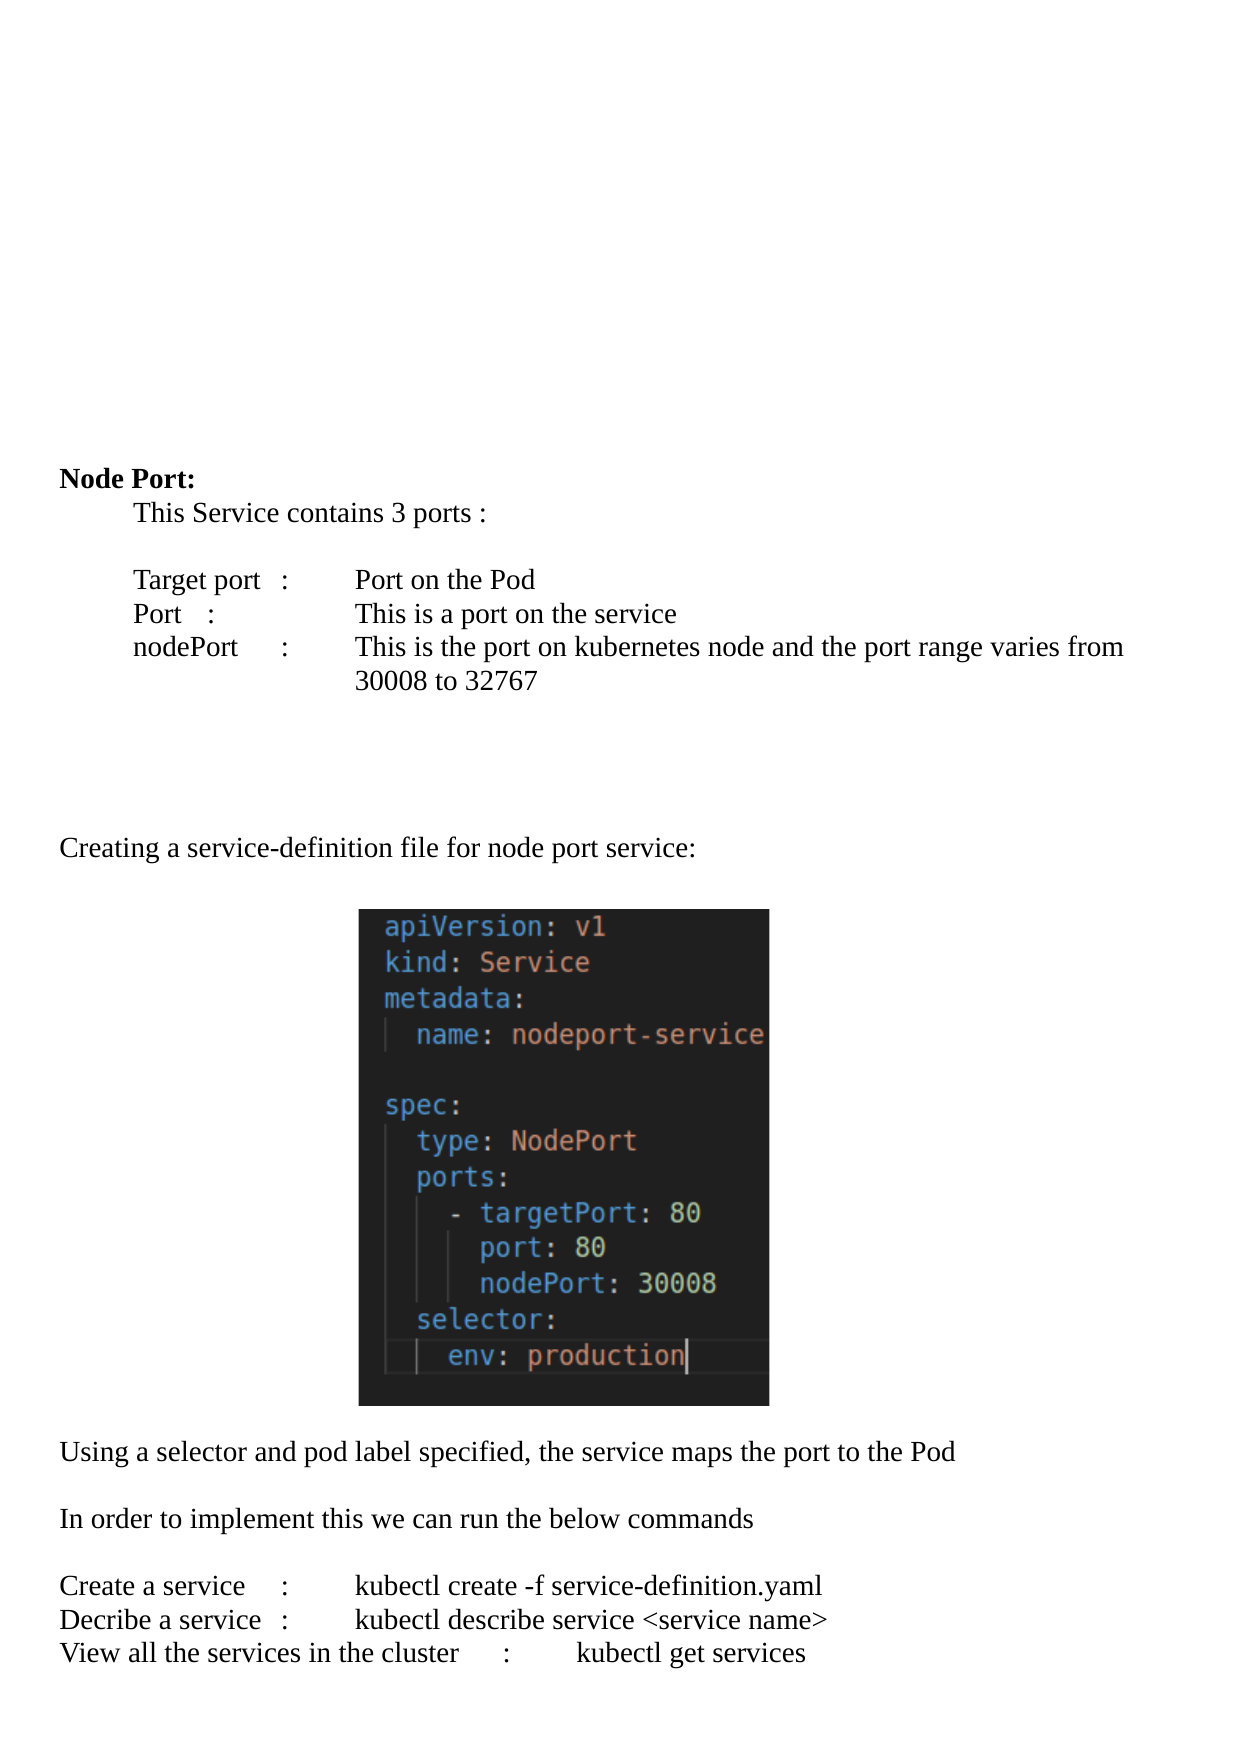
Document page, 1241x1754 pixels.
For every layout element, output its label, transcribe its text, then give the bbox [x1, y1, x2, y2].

text In order to implement this we can run the below commands [59, 1501, 1181, 1535]
text nodePort : This is the port on kubernetes node and the port range varies from 30008 to 32767 [59, 629, 1181, 696]
text View all the services in the cluster : kubectl get services [59, 1636, 1181, 1669]
text Target port : Port on the Pod [59, 562, 1181, 596]
text This Service contains 3 ports : [59, 495, 1181, 529]
text Node Port: [59, 462, 1181, 495]
text Decribe a service : kubectl describe service <service name> [59, 1602, 1181, 1636]
text Port : This is a port on the service [59, 596, 1181, 629]
text Creating a service-definition file for node port service: [59, 831, 1181, 864]
picture [358, 909, 770, 1406]
text Create a service : kubectl create -f service-definition.yaml [59, 1568, 1181, 1602]
text Using a selector and pod label specified, the service maps the port to the Pod [59, 1434, 1181, 1468]
